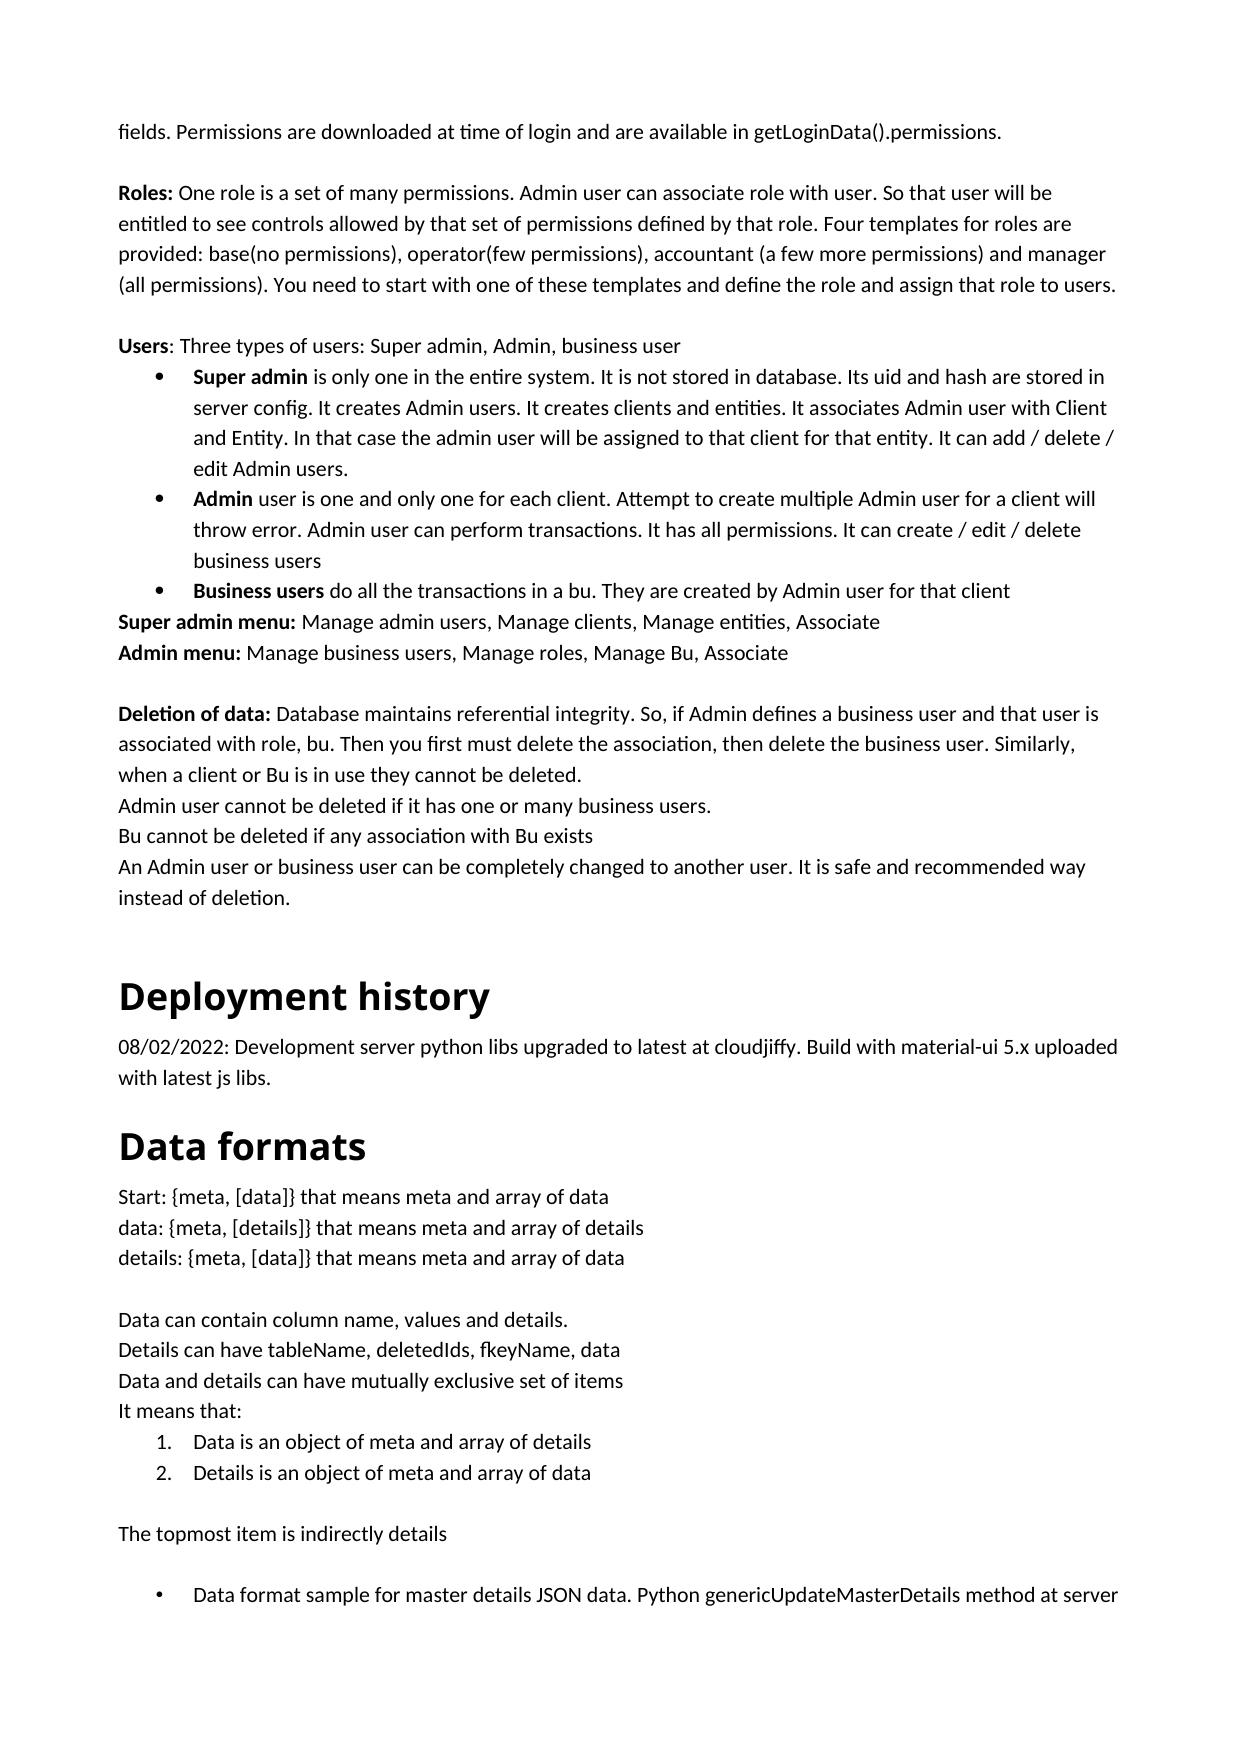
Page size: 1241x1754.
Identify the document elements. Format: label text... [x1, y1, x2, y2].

list Details is an object of meta and array of data [156, 1459, 1122, 1486]
text An Admin user or business user can be completely changed to another user. It is safe and recommended way instead of deletion. [118, 853, 1122, 910]
list Super admin is only one in the entire system. It is not stored in database. Its uid and hash are stored in server config. It creates Admin users. It creates clients and entities. It associates Admin user with Client and Entity. In that case the admin user will be assigned to that client for that entity. It can add / delete / edit Admin users. [156, 363, 1122, 482]
text The topmost item is indirectly details [118, 1520, 1122, 1547]
list Data is an object of meta and array of details [156, 1428, 1122, 1455]
text Start: {meta, [data]} that means meta and array of data [118, 1183, 1122, 1210]
text Admin menu: Manage business users, Manage roles, Manage Bu, Associate [118, 639, 1122, 665]
list Business users do all the transactions in a bu. They are created by Admin user for that client [156, 577, 1122, 604]
subtitle Deployment history [118, 970, 1122, 1021]
text Bu cannot be deleted if any association with Bu exists [118, 822, 1122, 849]
text 08/02/2022: Development server python libs upgraded to latest at cloudjiffy. Build with material-ui 5.x uploaded with latest js libs. [118, 1033, 1122, 1091]
text details: {meta, [data]} that means meta and array of data [118, 1244, 1122, 1271]
text Data can contain column name, values and details. [118, 1306, 1122, 1332]
text Super admin menu: Manage admin users, Manage clients, Manage entities, Associate [118, 608, 1122, 635]
text It means that: [118, 1398, 1122, 1424]
text Admin user cannot be deleted if it has one or many business users. [118, 792, 1122, 818]
text fields. Permissions are downloaded at time of login and are available in getLoginData().permissions. [118, 118, 1122, 145]
text Data and details can have mutually exclusive set of items [118, 1367, 1122, 1394]
list Data format sample for master details JSON data. Python genericUpdateMasterDetails method at server [156, 1581, 1122, 1608]
text Deletion of data: Database maintains referential integrity. So, if Admin defines a business user and that user is associated with role, bu. Then you first must delete the association, then delete the business user. Similarly, when a client or Bu is in use they cannot be deleted. [118, 700, 1122, 788]
subtitle Data formats [118, 1120, 1122, 1171]
list Admin user is one and only one for each client. Attempt to create multiple Admin user for a client will throw error. Admin user can perform transactions. It has all permissions. It can create / edit / delete business users [156, 486, 1122, 573]
text Users: Three types of users: Super admin, Admin, business user [118, 332, 1122, 359]
text Details can have tableName, deletedIds, fkeyName, data [118, 1336, 1122, 1363]
text data: {meta, [details]} that means meta and array of details [118, 1214, 1122, 1241]
text Roles: One role is a set of many permissions. Admin user can associate role with user. So that user will be entitled to see controls allowed by that set of permissions defined by that role. Four templates for roles are provided: base(no permissions), operator(few permissions), accountant (a few more permissions) and manager (all permissions). You need to start with one of these templates and define the role and assign that role to users. [118, 179, 1122, 298]
